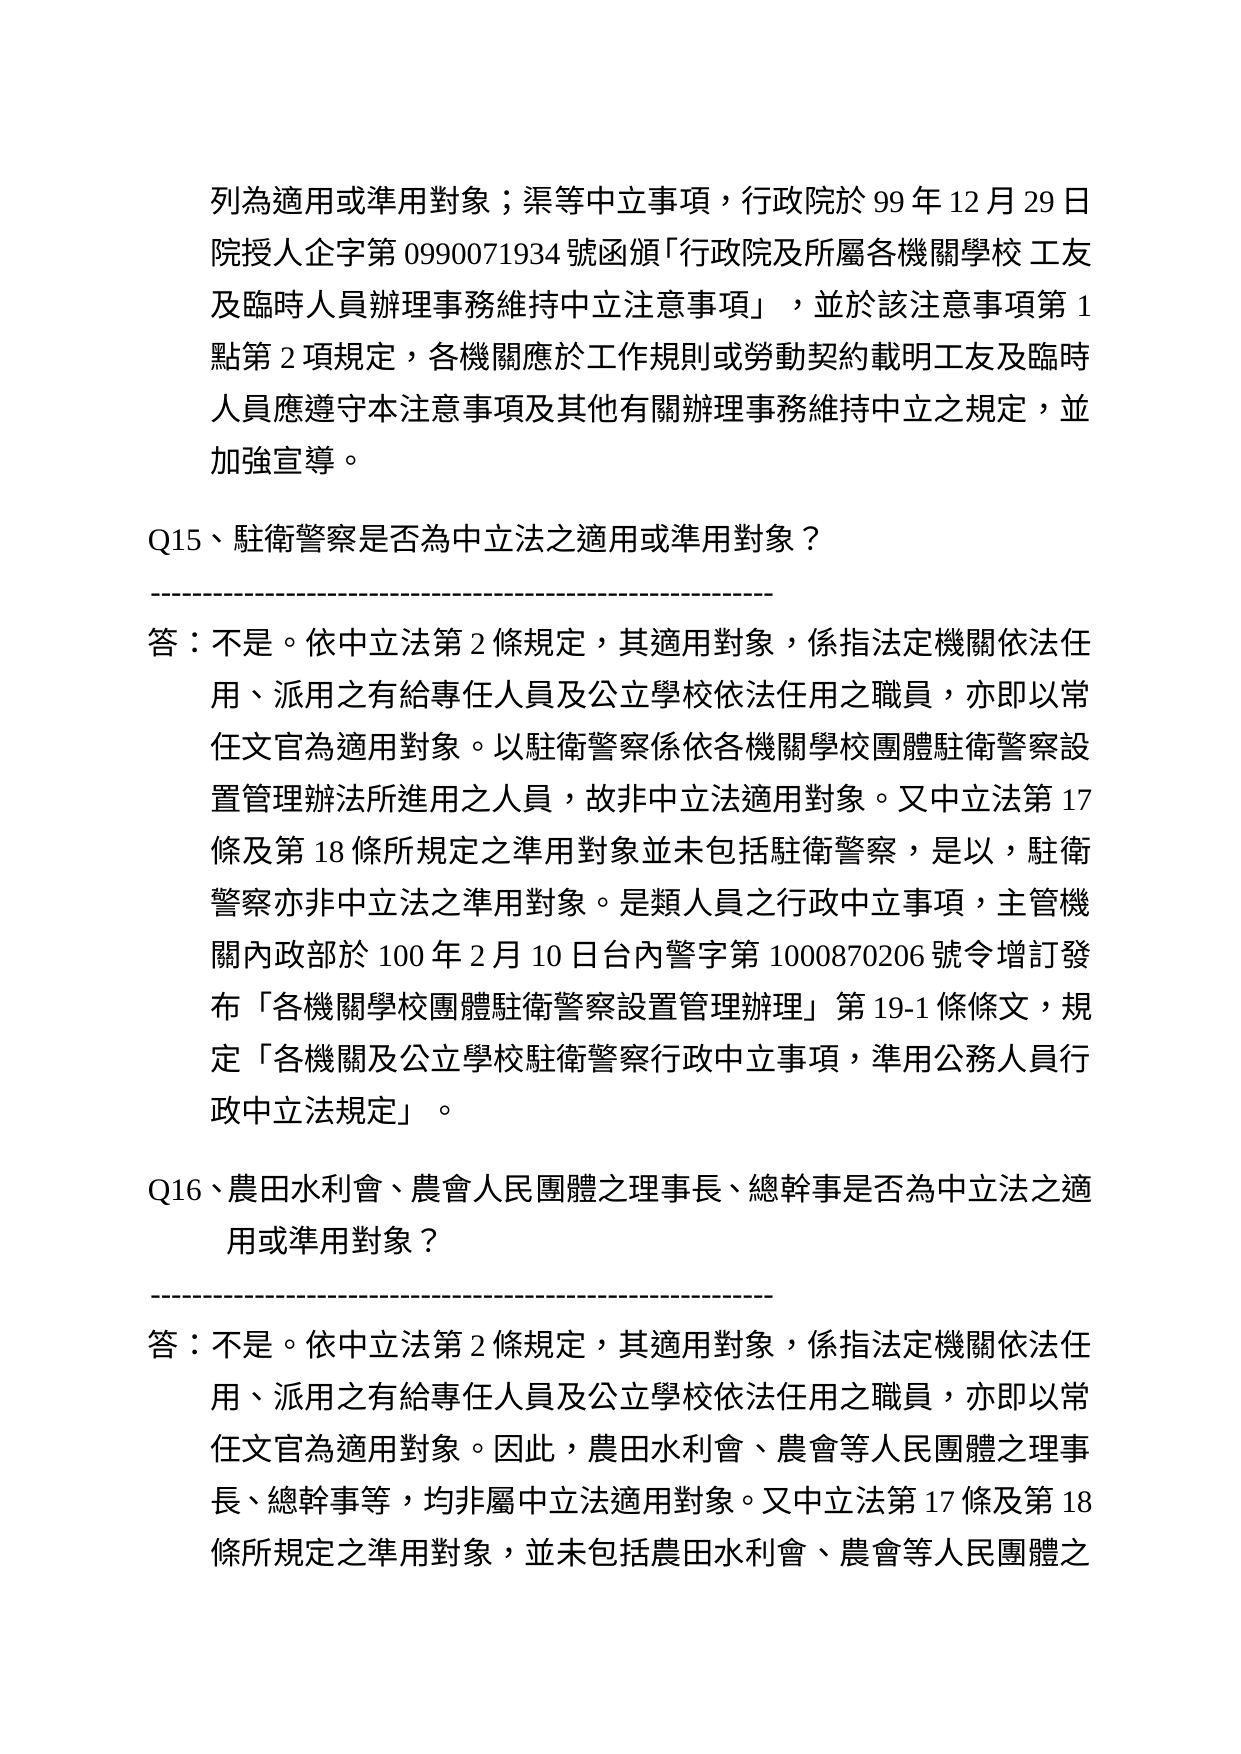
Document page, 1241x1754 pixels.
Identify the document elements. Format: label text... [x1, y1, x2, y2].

table_cell Q15、駐衛警察是否為中立法之適用或準用對象？ ------------------------------------------------------------ 答：不是。依中立法第2條規定，其適用對象，係指法定機關依法任用、派用之有給專任人員及公立學校依法任用之職員，亦即以常任文官為適用對象。以駐衛警察係依各機關學校團體駐衛警察設置管理辦法所進用之人員，故非中立法適用對象。又中立法第17條及第18條所規定之準用對象並未包括駐衛警察，是以，駐衛警察亦非中立法之準用對象。是類人員之行政中立事項，主管機關內政部於100年2月10日台內警字第1000870206號令增訂發布「各機關學校團體駐衛警察設置管理辦理」第19-1條條文，規定「各機關及公立學校駐衛警察行政中立事項，準用公務人員行政中立法規定」。 [136, 483, 1103, 1133]
table_cell Q16、農田水利會、農會人民團體之理事長、總幹事是否為中立法之適用或準用對象？ ------------------------------------------------------------ 答：不是。依中立法第2條規定，其適用對象，係指法定機關依法任用、派用之有給專任人員及公立學校依法任用之職員，亦即以常任文官為適用對象。因此，農田水利會、農會等人民團體之理事長、總幹事等，均非屬中立法適用對象。又中立法第17條及第18條所規定之準用對象，並未包括農田水利會、農會等人民團體之 [136, 1133, 1103, 1575]
table_cell 列為適用或準用對象；渠等中立事項，行政院於99年12月29日院授人企字第0990071934號函頒「行政院及所屬各機關學校 工友及臨時人員辦理事務維持中立注意事項」，並於該注意事項第1點第2項規定，各機關應於工作規則或勞動契約載明工友及臨時人員應遵守本注意事項及其他有關辦理事務維持中立之規定，並加強宣導。 [136, 171, 1103, 483]
